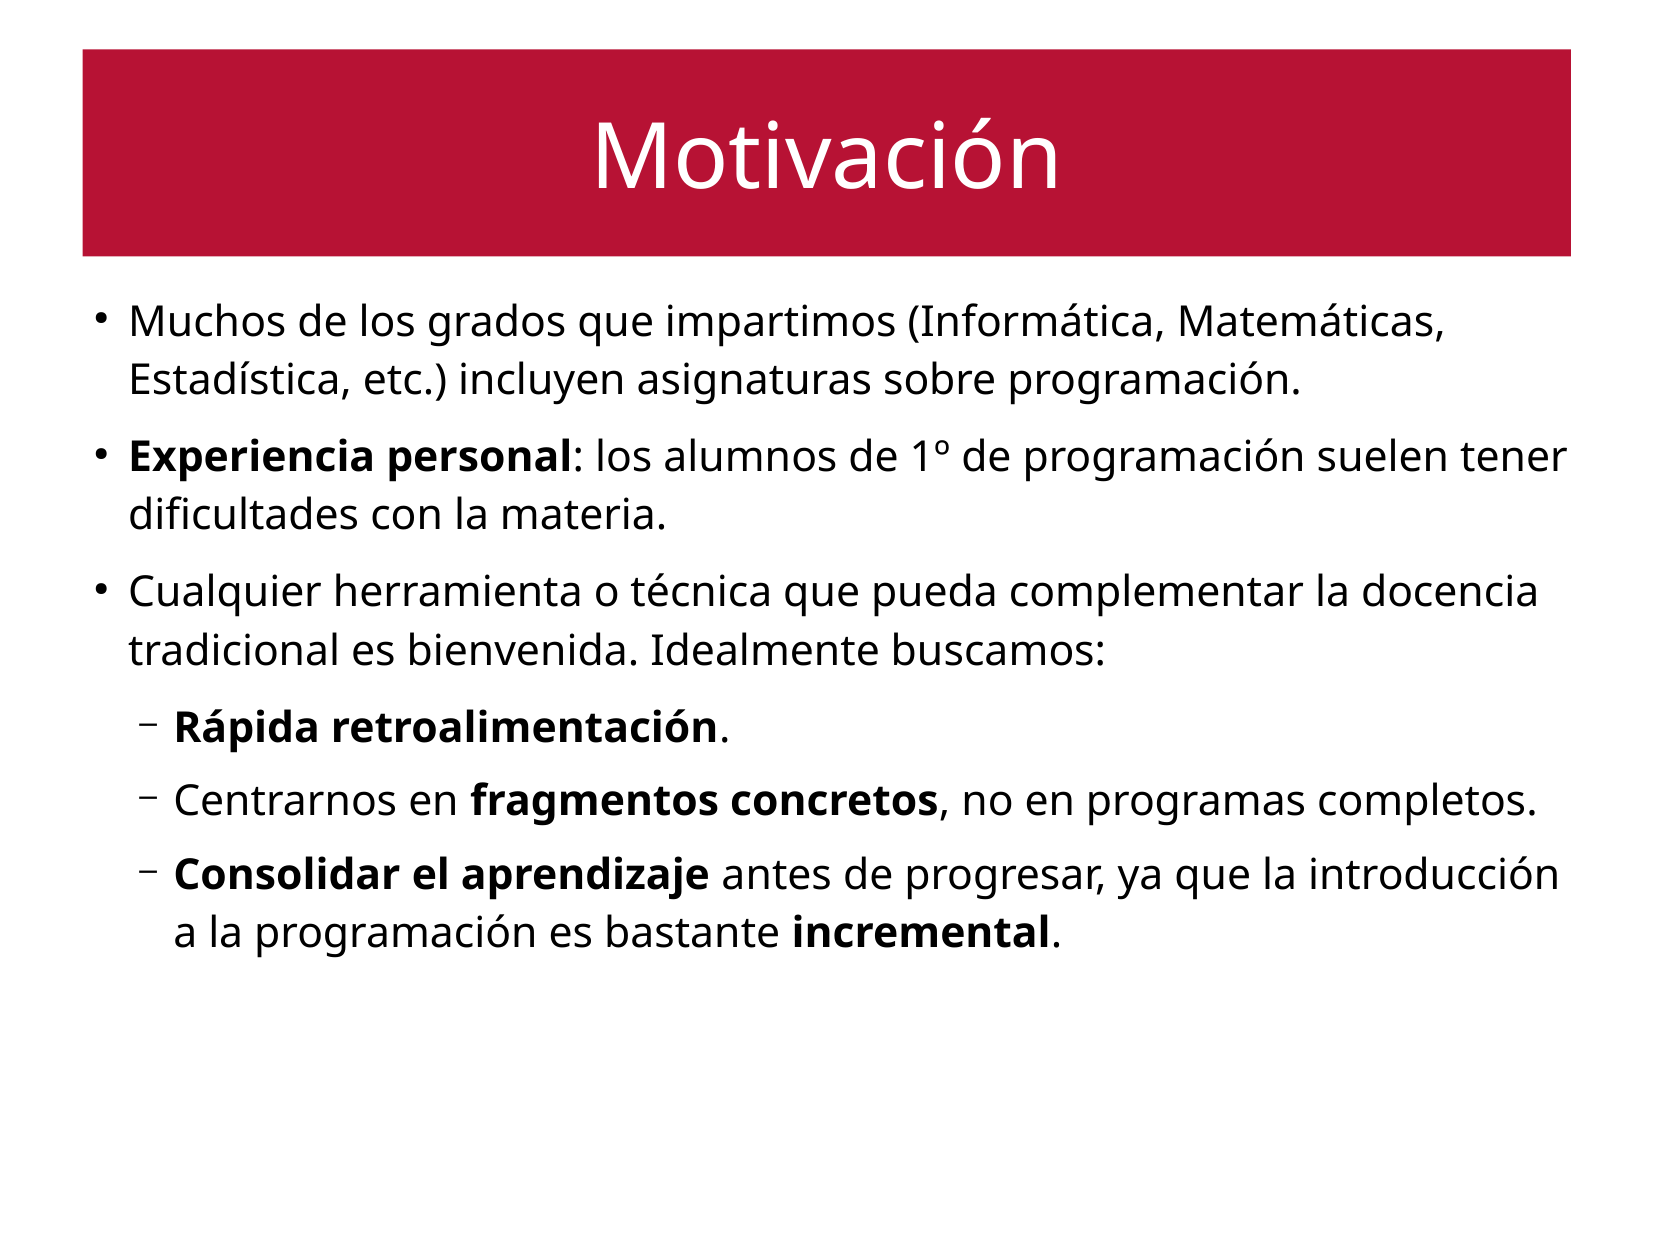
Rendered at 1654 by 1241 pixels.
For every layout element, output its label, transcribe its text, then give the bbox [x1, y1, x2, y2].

title Motivación [82, 49, 1571, 257]
list Muchos de los grados que impartimos (Informática, Matemáticas, Estadística, etc.) incluyen asignaturas sobre programación. Experiencia personal: los alumnos de 1º de programación suelen tener dificultades con la materia. Cualquier herramienta o técnica que pueda complementar la docencia tradicional es bienvenida. Idealmente buscamos: Rápida retroalimentación. Centrarnos en fragmentos concretos, no en programas completos. Consolidar el aprendizaje antes de progresar, ya que la introducción a la programación es bastante incremental. [82, 290, 1571, 1010]
